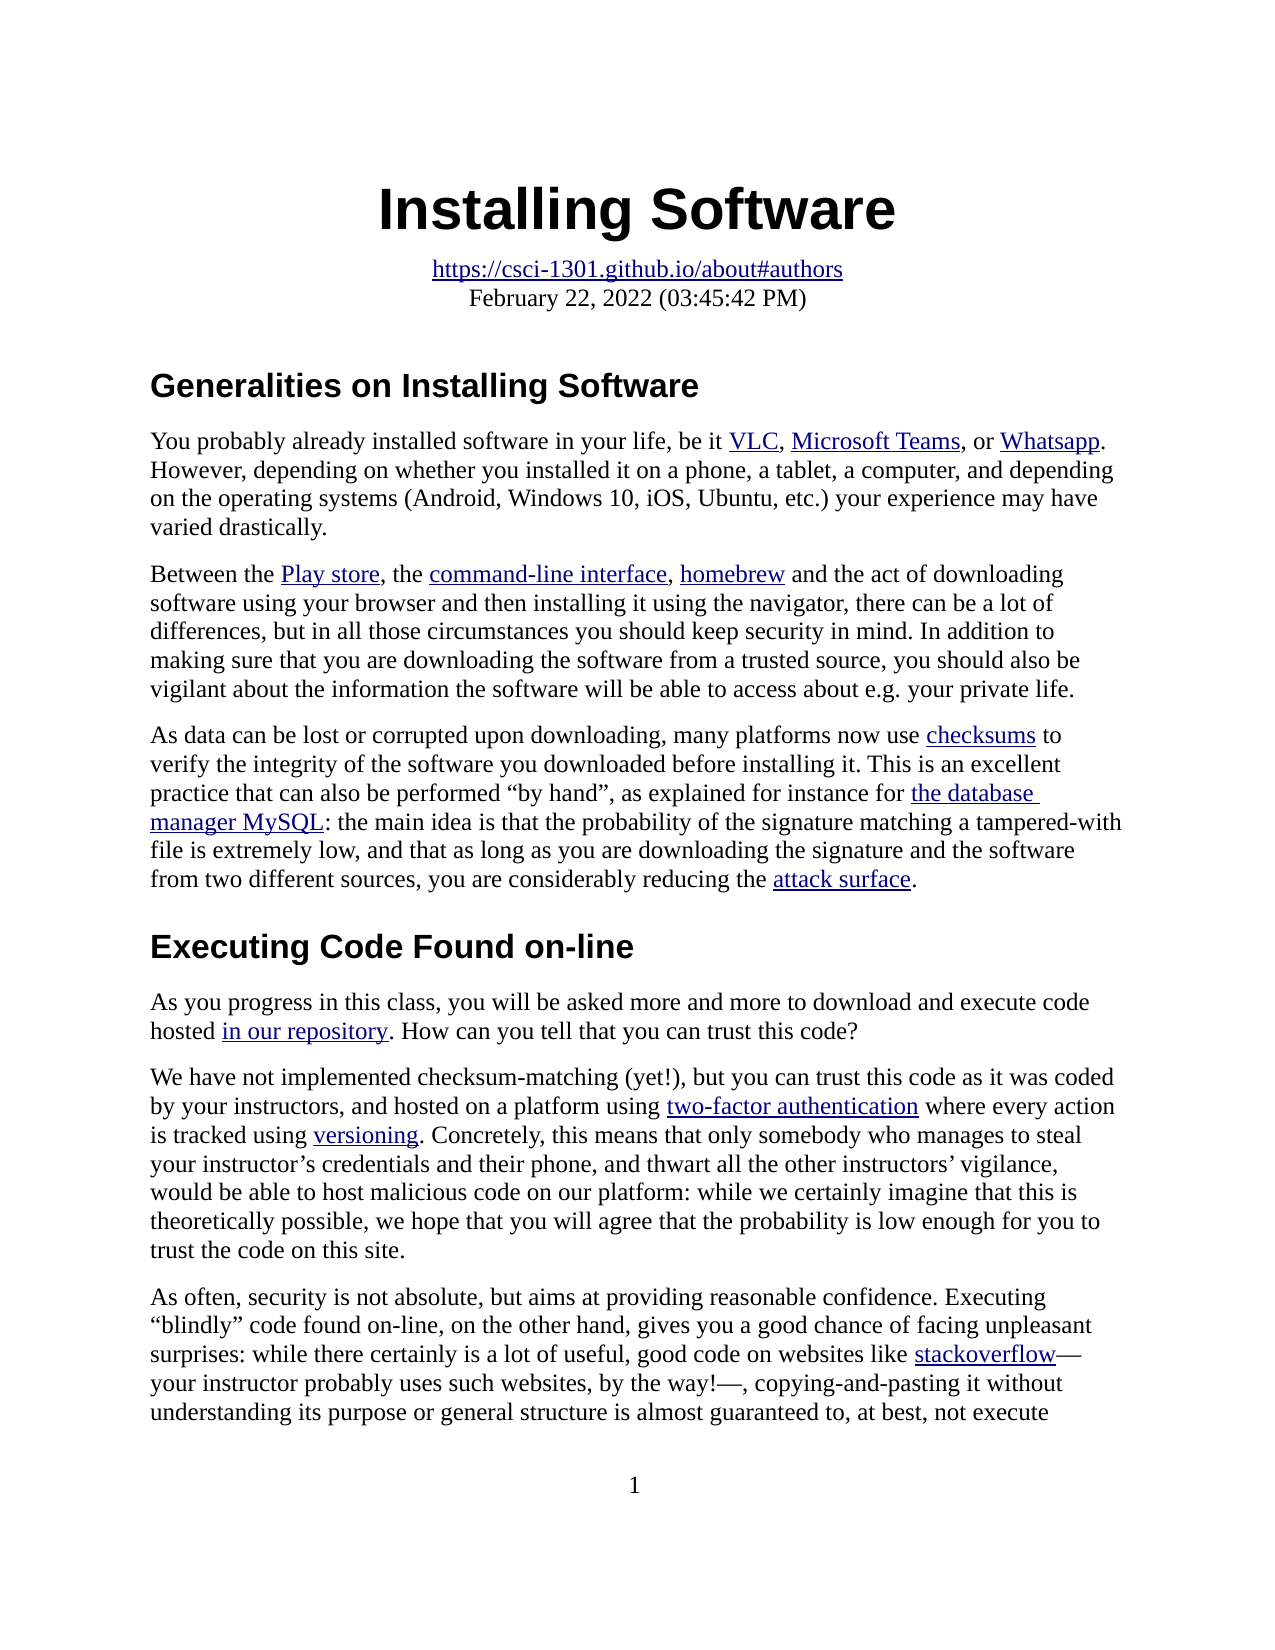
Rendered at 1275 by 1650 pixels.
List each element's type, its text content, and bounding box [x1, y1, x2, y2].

text As you progress in this class, you will be asked more and more to download and execute code hosted in our repository. How can you tell that you can trust this code? [150, 987, 1125, 1044]
text You probably already installed software in your life, be it VLC, Microsoft Teams, or Whatsapp. However, depending on whether you installed it on a phone, a tablet, a computer, and depending on the operating systems (Android, Windows 10, iOS, Ubuntu, etc.) your experience may have varied drastically. [150, 426, 1125, 541]
text https://csci-1301.github.io/about#authors [150, 254, 1125, 283]
text We have not implemented checksum-matching (yet!), but you can trust this code as it was coded by your instructors, and hosted on a platform using two-factor authentication where every action is tracked using versioning. Concretely, this means that only somebody who manages to steal your instructor’s credentials and their phone, and thwart all the other instructors’ vigilance, would be able to host malicious code on our platform: while we certainly imagine that this is theoretically possible, we hope that you will agree that the probability is low enough for you to trust the code on this site. [150, 1062, 1125, 1264]
text As often, security is not absolute, but aims at providing reasonable confidence. Executing “blindly” code found on-line, on the other hand, gives you a good chance of facing unpleasant surprises: while there certainly is a lot of useful, good code on websites like stackoverflow—your instructor probably uses such websites, by the way!—, copying-and-pasting it without understanding its purpose or general structure is almost guaranteed to, at best, not execute [150, 1282, 1125, 1425]
text As data can be lost or corrupted upon downloading, many platforms now use checksums to verify the integrity of the software you downloaded before installing it. This is an excellent practice that can also be performed “by hand”, as explained for instance for the database manager MySQL: the main idea is that the probability of the signature matching a tampered-with file is extremely low, and that as long as you are downloading the signature and the software from two different sources, you are considerably reducing the attack surface. [150, 721, 1125, 893]
subtitle Executing Code Found on-line [150, 927, 1125, 966]
text February 22, 2022 (03:45:42 PM) [150, 283, 1125, 312]
text Between the Play store, the command-line interface, homebrew and the act of downloading software using your browser and then installing it using the navigator, there can be a lot of differences, but in all those circumstances you should keep security in mind. In addition to making sure that you are downloading the software from a trusted source, you should also be vigilant about the information the software will be able to access about e.g. your private life. [150, 559, 1125, 703]
subtitle Generalities on Installing Software [150, 366, 1125, 404]
title Installing Software [150, 175, 1125, 242]
